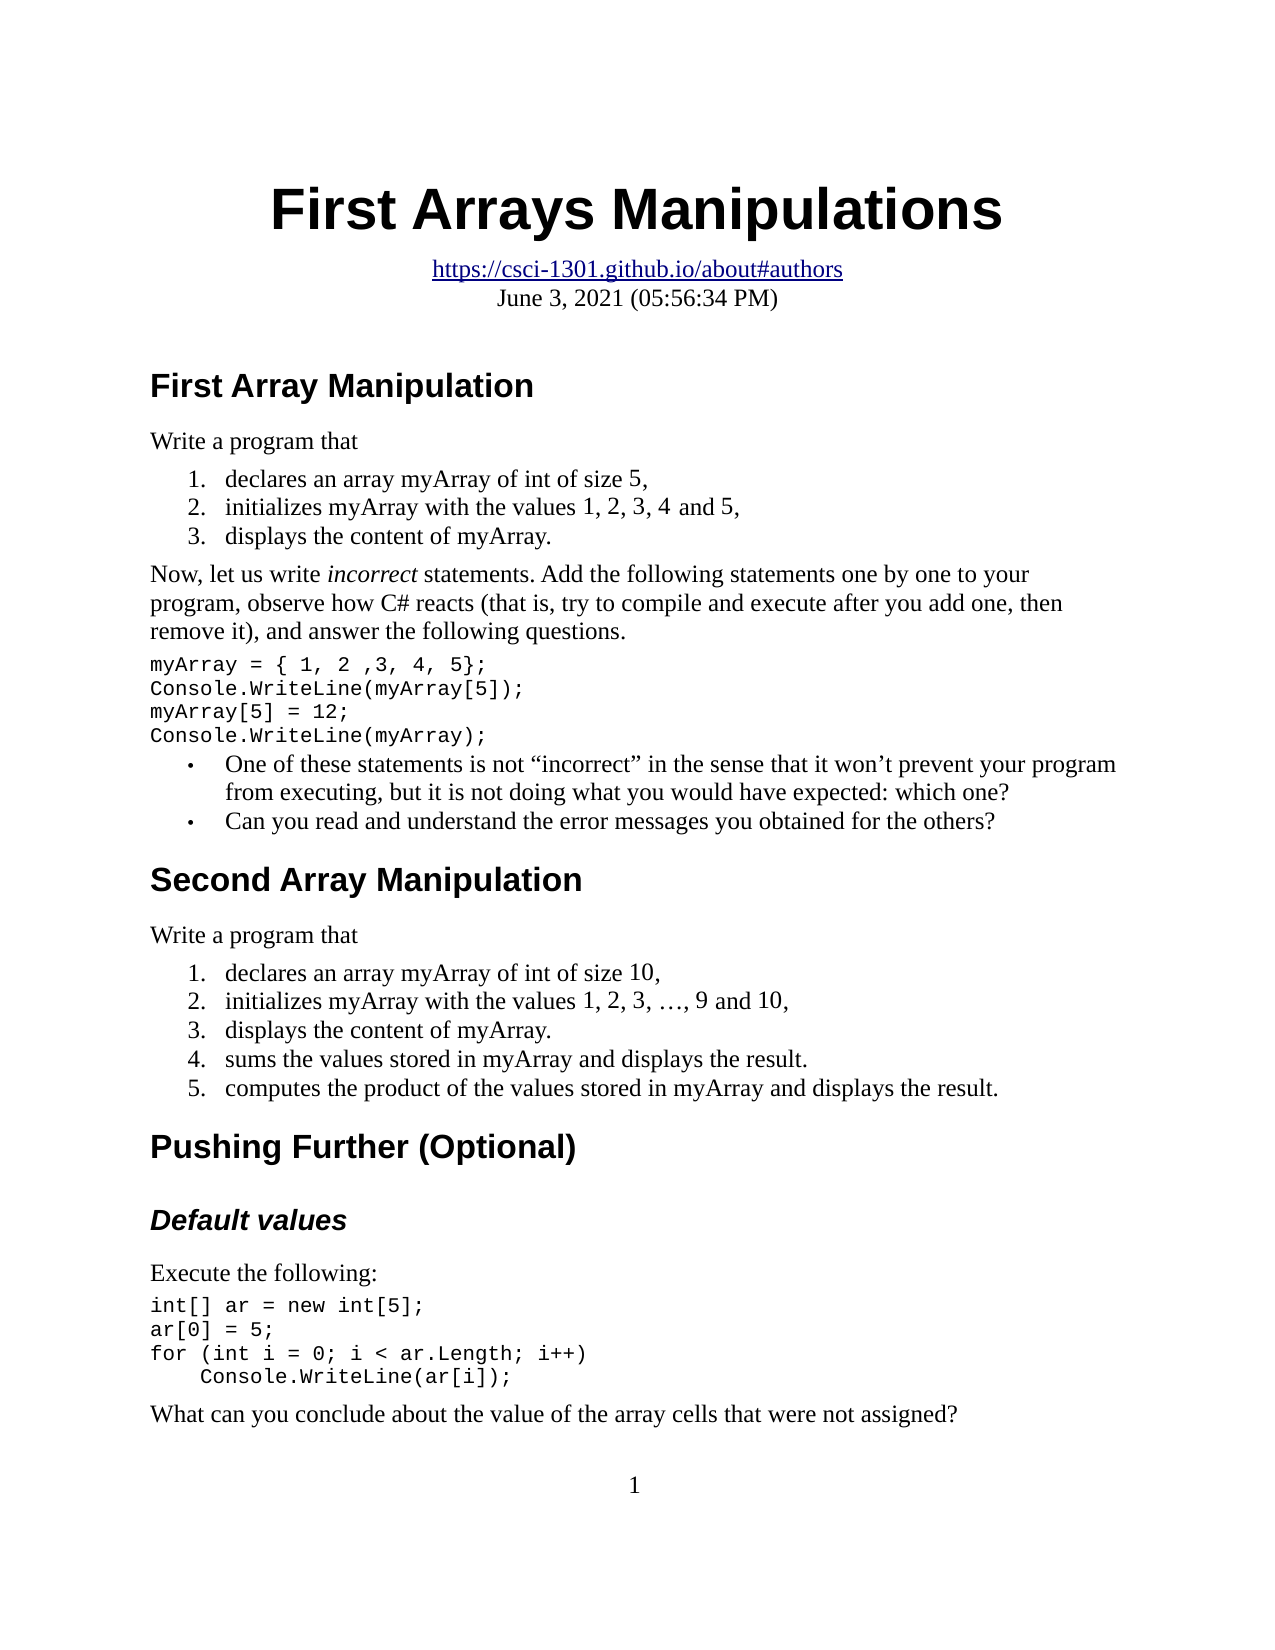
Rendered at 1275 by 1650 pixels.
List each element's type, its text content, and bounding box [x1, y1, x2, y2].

text Console.WriteLine(myArray[5]); [150, 678, 1125, 701]
list One of these statements is not “incorrect” in the sense that it won’t prevent your program from executing, but it is not doing what you would have expected: which one? [187, 749, 1125, 806]
text for (int i = 0; i < ar.Length; i++) [150, 1343, 1125, 1366]
list initializes myArray with the values , , , and , [187, 492, 1125, 521]
subtitle Pushing Further (Optional) [150, 1126, 1125, 1165]
text ar[0] = 5; [150, 1319, 1125, 1343]
list declares an array myArray of int of size , [187, 958, 1125, 986]
subtitle Default values [150, 1203, 1125, 1236]
text Execute the following: [150, 1258, 1125, 1286]
text Now, let us write incorrect statements. Add the following statements one by one to your program, observe how C# reacts (that is, try to compile and execute after you add one, then remove it), and answer the following questions. [150, 559, 1125, 645]
list initializes myArray with the values , , , …, and , [187, 986, 1125, 1015]
list displays the content of myArray. [187, 1015, 1125, 1044]
text Console.WriteLine(ar[i]); [150, 1366, 1125, 1390]
text int[] ar = new int[5]; [150, 1295, 1125, 1319]
subtitle First Array Manipulation [150, 366, 1125, 404]
list displays the content of myArray. [187, 521, 1125, 550]
text myArray = { 1, 2 ,3, 4, 5}; [150, 654, 1125, 678]
subtitle Second Array Manipulation [150, 860, 1125, 898]
text June 3, 2021 (05:56:34 PM) [150, 283, 1125, 312]
list declares an array myArray of int of size , [187, 464, 1125, 492]
text myArray[5] = 12; [150, 701, 1125, 725]
title First Arrays Manipulations [150, 175, 1125, 242]
text Console.WriteLine(myArray); [150, 725, 1125, 749]
list computes the product of the values stored in myArray and displays the result. [187, 1073, 1125, 1101]
text Write a program that [150, 426, 1125, 455]
text What can you conclude about the value of the array cells that were not assigned? [150, 1399, 1125, 1428]
list sums the values stored in myArray and displays the result. [187, 1044, 1125, 1073]
text https://csci-1301.github.io/about#authors [150, 254, 1125, 283]
text Write a program that [150, 920, 1125, 949]
list Can you read and understand the error messages you obtained for the others? [187, 806, 1125, 835]
